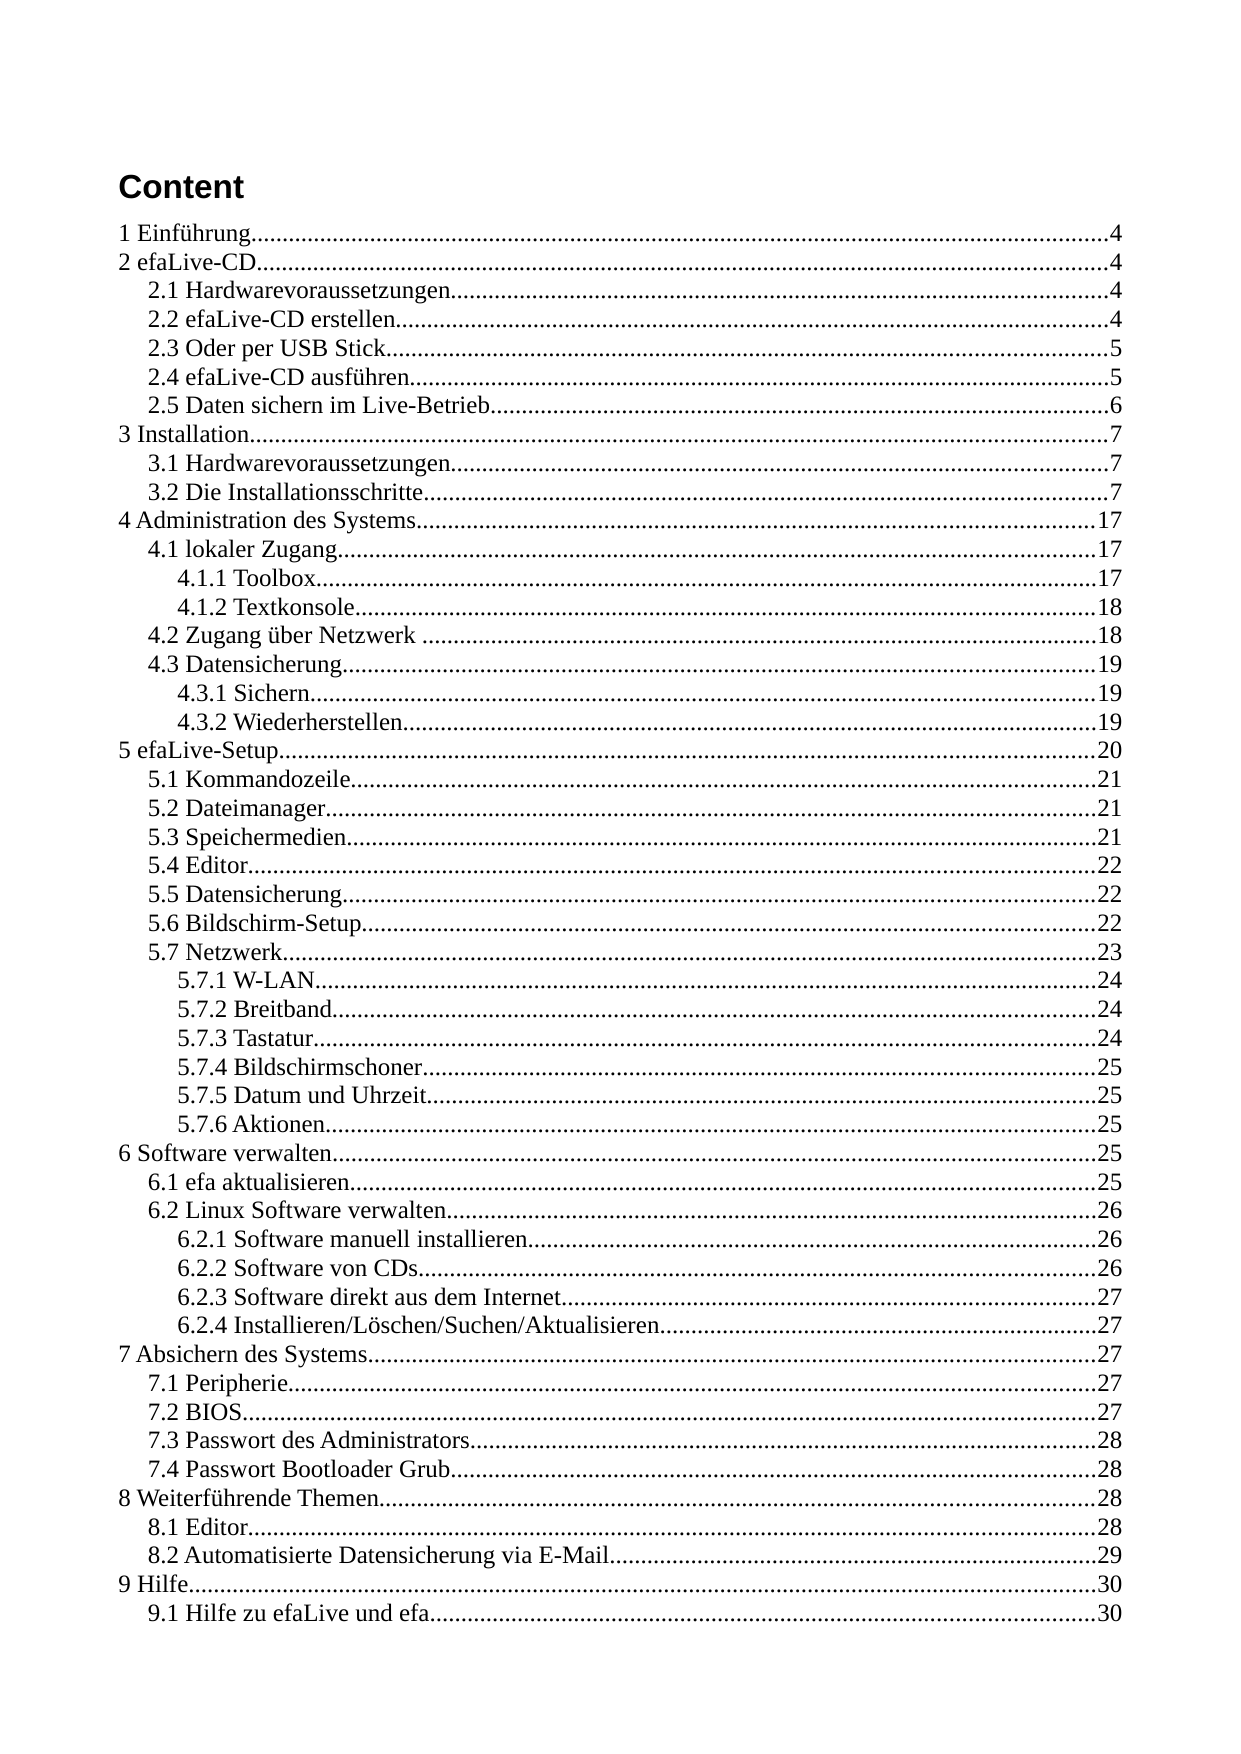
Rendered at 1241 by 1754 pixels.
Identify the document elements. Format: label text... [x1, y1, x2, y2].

text 7.2 BIOS 27 [148, 1397, 1122, 1426]
text 1 Einführung 4 [118, 218, 1122, 247]
text 5.5 Datensicherung 22 [148, 879, 1122, 908]
text 7.4 Passwort Bootloader Grub 28 [148, 1454, 1122, 1483]
text 3.1 Hardwarevoraussetzungen 7 [148, 448, 1122, 477]
text 4.2 Zugang über Netzwerk 18 [148, 621, 1122, 649]
text 4.1.2 Textkonsole 18 [177, 592, 1122, 621]
text 5.2 Dateimanager 21 [148, 793, 1122, 822]
text 2.2 efaLive-CD erstellen 4 [148, 304, 1122, 333]
text 4.3 Datensicherung 19 [148, 649, 1122, 678]
text 5 efaLive-Setup 20 [118, 736, 1122, 764]
text 2.4 efaLive-CD ausführen 5 [148, 362, 1122, 391]
text 5.1 Kommandozeile 21 [148, 764, 1122, 793]
text 4.1 lokaler Zugang 17 [148, 534, 1122, 563]
text 7 Absichern des Systems 27 [118, 1339, 1122, 1368]
text 4.3.2 Wiederherstellen 19 [177, 707, 1122, 736]
text 8 Weiterführende Themen 28 [118, 1483, 1122, 1512]
text 6.1 efa aktualisieren 25 [148, 1167, 1122, 1196]
text 5.6 Bildschirm-Setup 22 [148, 908, 1122, 937]
text 4.1.1 Toolbox 17 [177, 563, 1122, 592]
text 6.2 Linux Software verwalten 26 [148, 1196, 1122, 1224]
text 5.7 Netzwerk 23 [148, 937, 1122, 966]
text 3 Installation 7 [118, 419, 1122, 448]
text 8.2 Automatisierte Datensicherung via E-Mail 29 [148, 1541, 1122, 1569]
text 5.4 Editor 22 [148, 851, 1122, 879]
text 2 efaLive-CD 4 [118, 247, 1122, 276]
text 4 Administration des Systems 17 [118, 506, 1122, 534]
text 7.3 Passwort des Administrators 28 [148, 1426, 1122, 1454]
text 6.2.2 Software von CDs 26 [177, 1253, 1122, 1282]
text 7.1 Peripherie 27 [148, 1368, 1122, 1397]
text 9 Hilfe 30 [118, 1569, 1122, 1598]
text 5.7.4 Bildschirmschoner 25 [177, 1052, 1122, 1081]
text 2.5 Daten sichern im Live-Betrieb 6 [148, 391, 1122, 419]
text 5.3 Speichermedien 21 [148, 822, 1122, 851]
text 5.7.6 Aktionen 25 [177, 1109, 1122, 1138]
text 2.1 Hardwarevoraussetzungen 4 [148, 276, 1122, 304]
text 9.1 Hilfe zu efaLive und efa 30 [148, 1598, 1122, 1627]
text 6.2.3 Software direkt aus dem Internet 27 [177, 1282, 1122, 1311]
text 6 Software verwalten 25 [118, 1138, 1122, 1167]
text 2.3 Oder per USB Stick 5 [148, 333, 1122, 362]
text 5.7.3 Tastatur 24 [177, 1023, 1122, 1052]
text 6.2.1 Software manuell installieren 26 [177, 1224, 1122, 1253]
text 6.2.4 Installieren/Löschen/Suchen/Aktualisieren 27 [177, 1311, 1122, 1339]
text 8.1 Editor 28 [148, 1512, 1122, 1541]
text 3.2 Die Installationsschritte 7 [148, 477, 1122, 506]
subtitle Content [118, 167, 1122, 206]
text 5.7.5 Datum und Uhrzeit 25 [177, 1081, 1122, 1109]
text 4.3.1 Sichern 19 [177, 678, 1122, 707]
text 5.7.1 W-LAN 24 [177, 966, 1122, 994]
text 5.7.2 Breitband 24 [177, 994, 1122, 1023]
